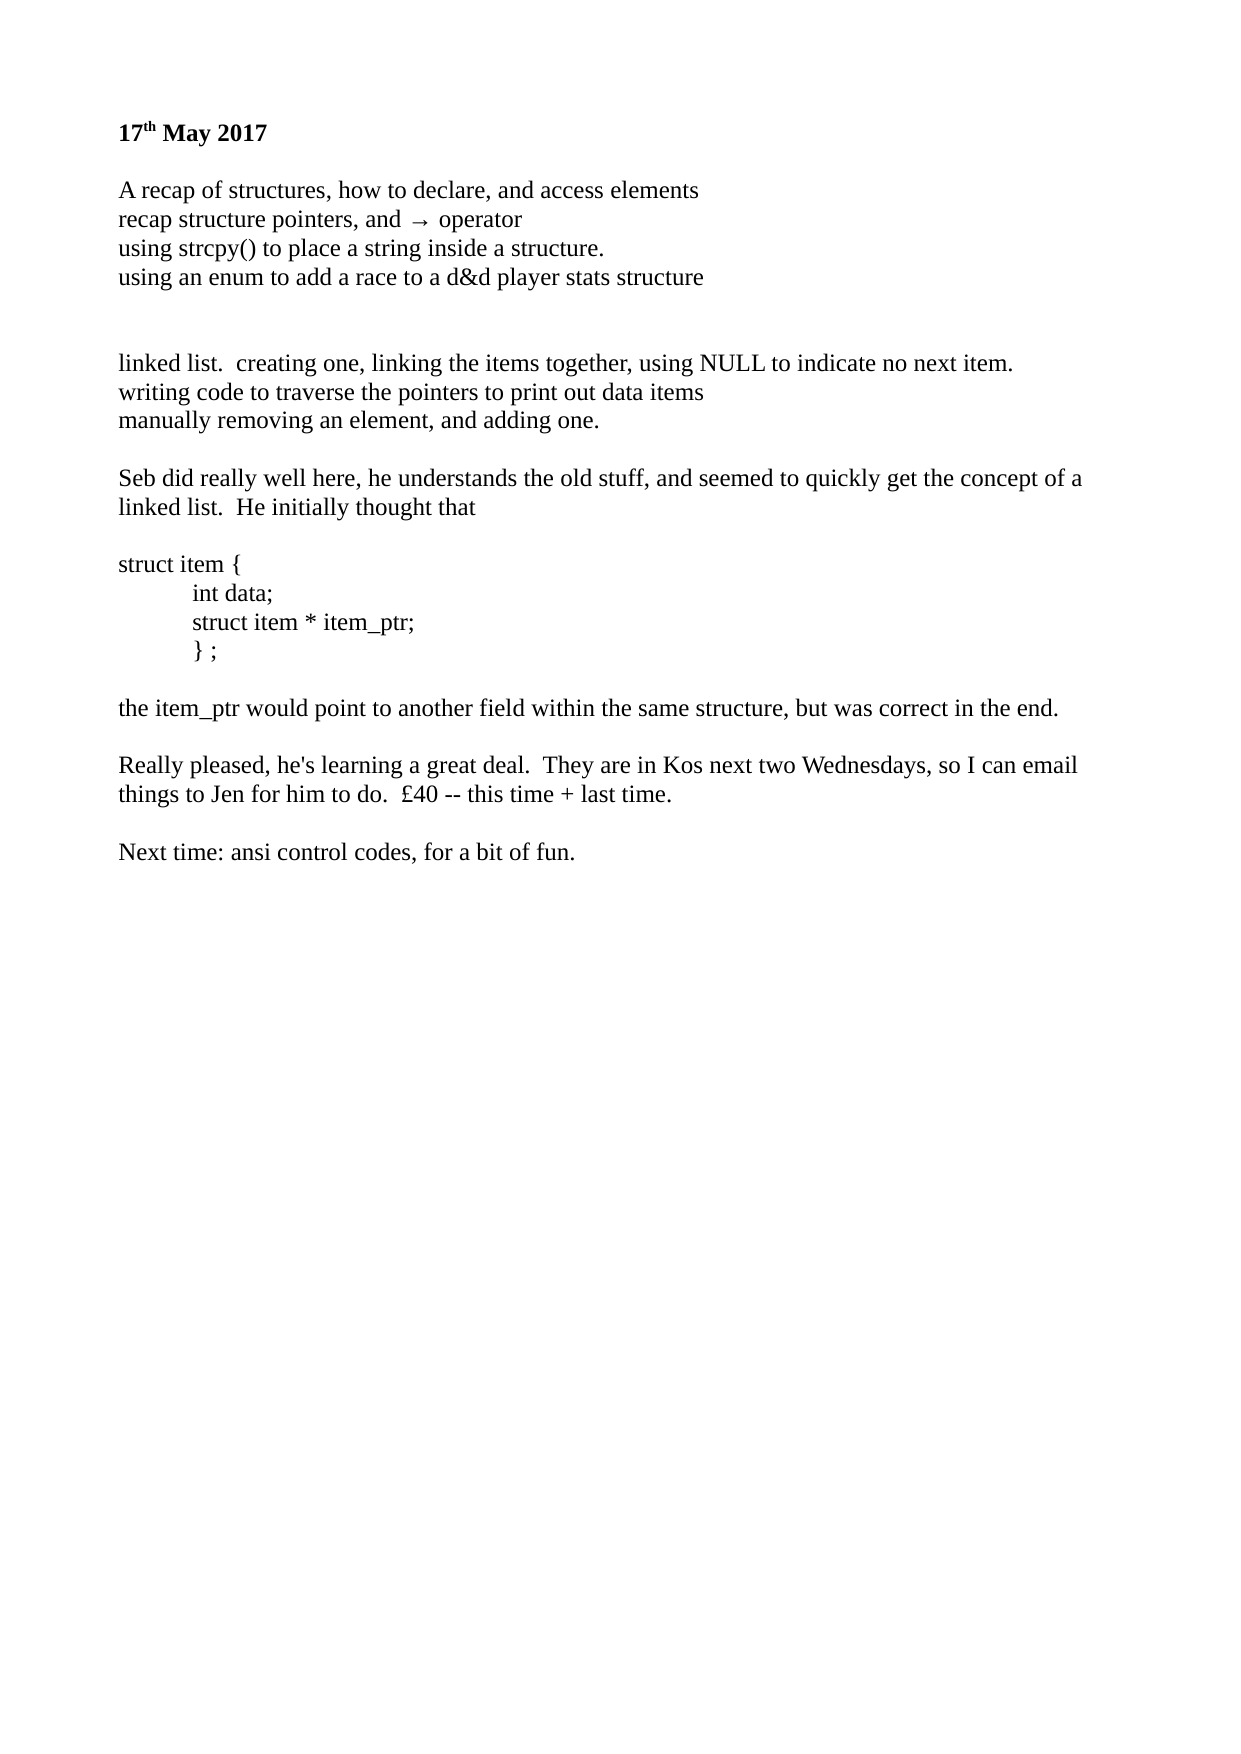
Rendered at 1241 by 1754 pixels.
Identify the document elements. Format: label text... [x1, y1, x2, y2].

text using strcpy() to place a string inside a structure. [118, 233, 1122, 262]
text int data; [118, 578, 1122, 607]
text writing code to traverse the pointers to print out data items [118, 377, 1122, 406]
text A recap of structures, how to declare, and access elements [118, 176, 1122, 204]
text } ; [118, 636, 1122, 664]
text struct item * item_ptr; [118, 607, 1122, 636]
text the item_ptr would point to another field within the same structure, but was correct in the end. [118, 693, 1122, 722]
text Really pleased, he's learning a great deal. They are in Kos next two Wednesdays, so I can email things to Jen for him to do. £40 -- this time + last time. [118, 751, 1122, 808]
text using an enum to add a race to a d&d player stats structure [118, 262, 1122, 291]
text 17th May 2017 [118, 118, 1122, 147]
text Seb did really well here, he understands the old stuff, and seemed to quickly get the concept of a linked list. He initially thought that [118, 463, 1122, 521]
text recap structure pointers, and → operator [118, 204, 1122, 233]
text manually removing an element, and adding one. [118, 406, 1122, 434]
text Next time: ansi control codes, for a bit of fun. [118, 837, 1122, 866]
text linked list. creating one, linking the items together, using NULL to indicate no next item. [118, 348, 1122, 377]
text struct item { [118, 549, 1122, 578]
